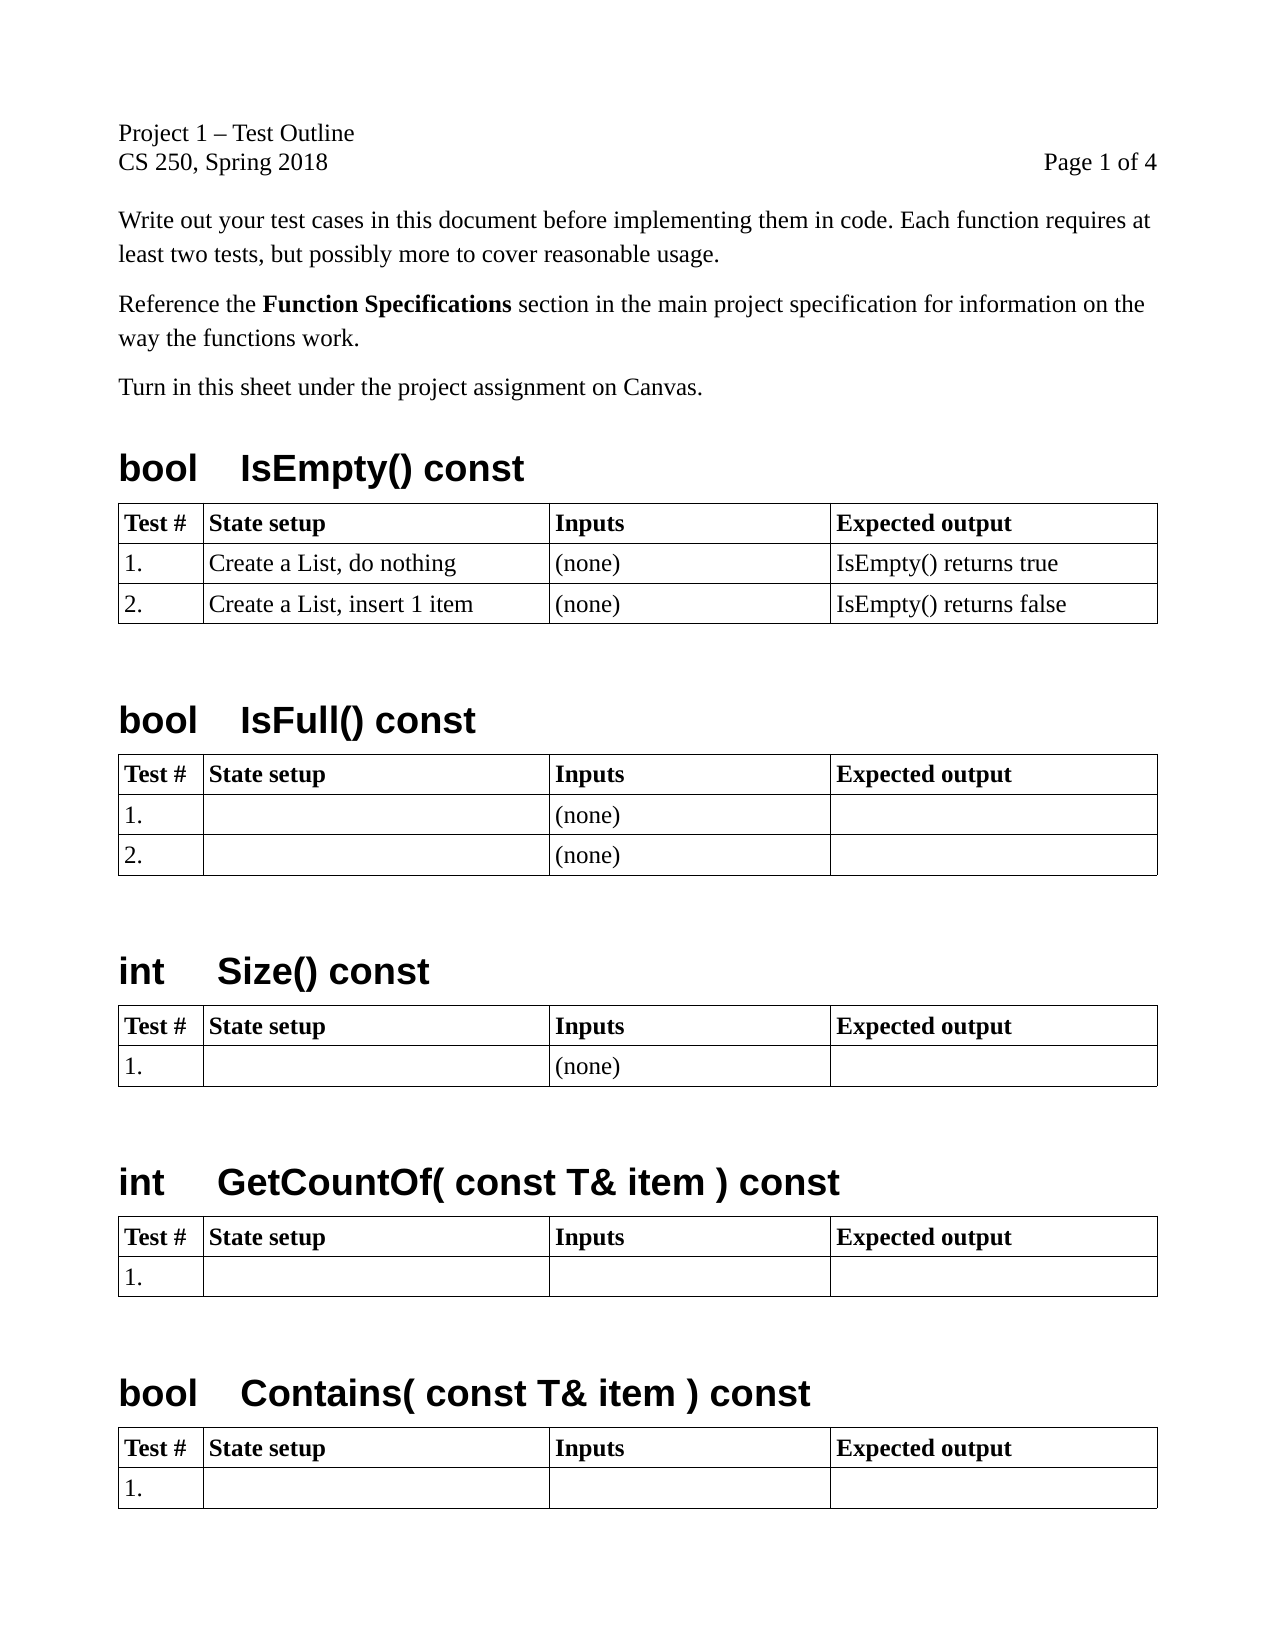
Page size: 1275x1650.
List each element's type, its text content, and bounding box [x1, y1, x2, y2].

table_header Inputs [550, 755, 830, 794]
table_cell 1. [119, 544, 203, 583]
table_cell [204, 1257, 549, 1296]
table_cell [204, 795, 549, 834]
table_header State setup [204, 1217, 549, 1256]
table_header Test # [119, 755, 203, 794]
table_cell 2. [119, 835, 203, 874]
table_cell Create a List, do nothing [204, 544, 549, 583]
table_cell (none) [550, 795, 830, 834]
table_header State setup [204, 755, 549, 794]
table_cell [204, 1046, 549, 1086]
table_cell 1. [119, 795, 203, 834]
table_header Expected output [831, 1428, 1157, 1467]
table_header Expected output [831, 1006, 1157, 1045]
table_cell [550, 1468, 830, 1507]
table_cell IsEmpty() returns false [831, 584, 1157, 623]
table_header State setup [204, 1006, 549, 1045]
subtitle bool Contains( const T& item ) const [118, 1371, 1157, 1414]
table_cell (none) [550, 584, 830, 623]
table_cell 2. [119, 584, 203, 623]
subtitle bool IsFull() const [118, 697, 1157, 741]
table_header State setup [204, 1428, 549, 1467]
table_header Inputs [550, 1428, 830, 1467]
table_cell [831, 835, 1157, 874]
subtitle int GetCountOf( const T& item ) const [118, 1160, 1157, 1203]
text Turn in this sheet under the project assignment on Canvas. [118, 372, 1157, 401]
table_cell [204, 835, 549, 874]
table_header Expected output [831, 1217, 1157, 1256]
table_header Inputs [550, 1217, 830, 1256]
table_header Inputs [550, 1006, 830, 1045]
table_cell 1. [119, 1046, 203, 1086]
table_cell IsEmpty() returns true [831, 544, 1157, 583]
table_cell [204, 1468, 549, 1507]
table_cell Create a List, insert 1 item [204, 584, 549, 623]
table_cell 1. [119, 1257, 203, 1296]
text Reference the Function Specifications section in the main project specification for information on the way the functions work. [118, 289, 1157, 352]
table_header Test # [119, 1428, 203, 1467]
subtitle bool IsEmpty() const [118, 446, 1157, 490]
table_header Test # [119, 1006, 203, 1045]
table_cell [831, 795, 1157, 834]
table_header Inputs [550, 504, 830, 543]
table_header State setup [204, 504, 549, 543]
table_cell [550, 1257, 830, 1296]
table_cell [831, 1046, 1157, 1086]
subtitle int Size() const [118, 949, 1157, 992]
table_cell (none) [550, 835, 830, 874]
table_header Test # [119, 1217, 203, 1256]
table_cell [831, 1468, 1157, 1507]
table_header Expected output [831, 755, 1157, 794]
table_cell [831, 1257, 1157, 1296]
text Write out your test cases in this document before implementing them in code. Each function requires at least two tests, but possibly more to cover reasonable usage. [118, 205, 1157, 268]
table_header Expected output [831, 504, 1157, 543]
table_cell (none) [550, 1046, 830, 1086]
table_cell 1. [119, 1468, 203, 1507]
table_header Test # [119, 504, 203, 543]
table_cell (none) [550, 544, 830, 583]
